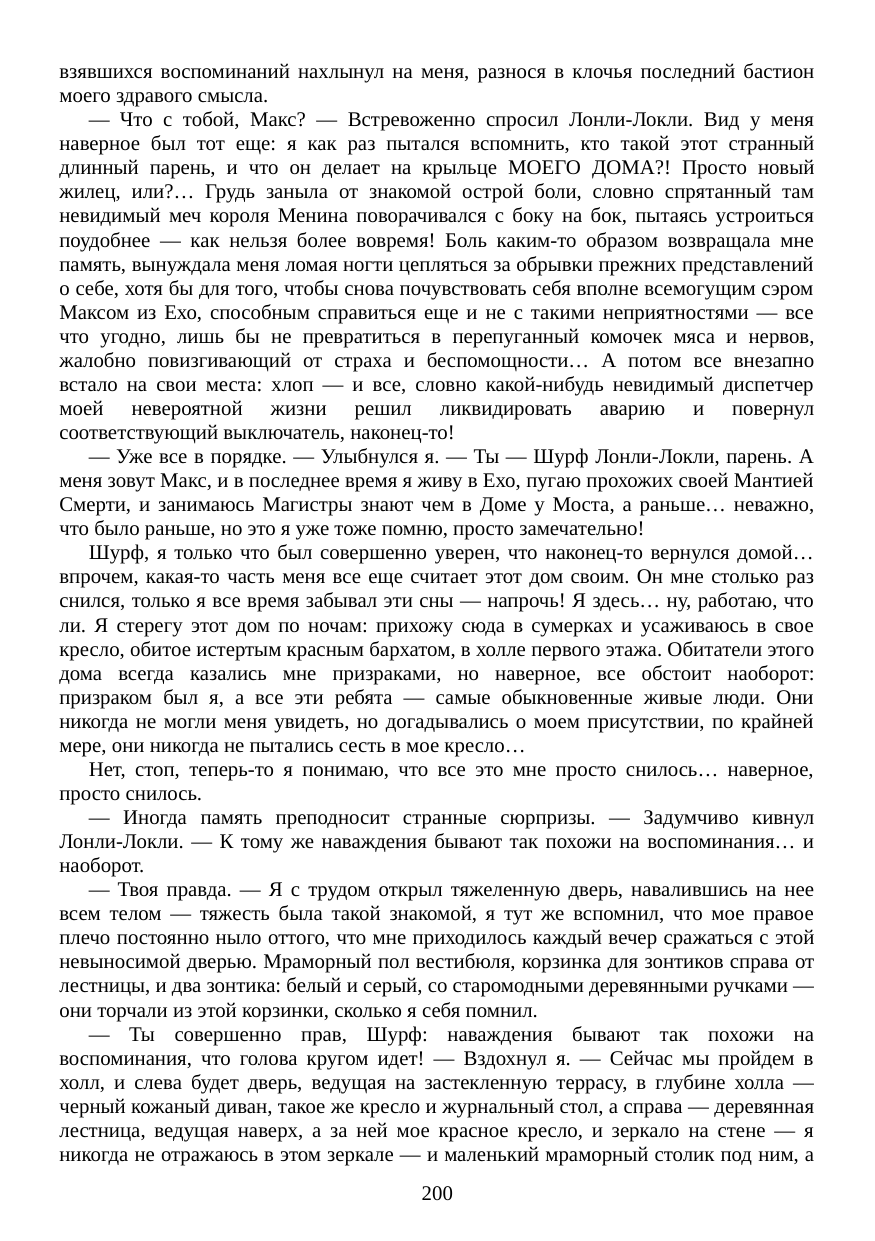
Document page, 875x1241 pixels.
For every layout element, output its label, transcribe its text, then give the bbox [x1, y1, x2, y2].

text Нет, стоп, теперь-то я понимаю, что все это мне просто снилось… наверное, просто снилось. [59, 757, 815, 805]
text — Уже все в порядке. — Улыбнулся я. — Ты — Шурф Лонли-Локли, парень. А меня зовут Макс, и в последнее время я живу в Ехо, пугаю прохожих своей Мантией Смерти, и занимаюсь Магистры знают чем в Доме у Моста, а раньше… неважно, что было раньше, но это я уже тоже помню, просто замечательно! [59, 444, 815, 540]
text Шурф, я только что был совершенно уверен, что наконец-то вернулся домой… впрочем, какая-то часть меня все еще считает этот дом своим. Он мне столько раз снился, только я все время забывал эти сны — напрочь! Я здесь… ну, работаю, что ли. Я стерегу этот дом по ночам: прихожу сюда в сумерках и усаживаюсь в свое кресло, обитое истертым красным бархатом, в холле первого этажа. Обитатели этого дома всегда казались мне призраками, но наверное, все обстоит наоборот: призраком был я, а все эти ребята — самые обыкновенные живые люди. Они никогда не могли меня увидеть, но догадывались о моем присутствии, по крайней мере, они никогда не пытались сесть в мое кресло… [59, 540, 815, 757]
text — Твоя правда. — Я с трудом открыл тяжеленную дверь, навалившись на нее всем телом — тяжесть была такой знакомой, я тут же вспомнил, что мое правое плечо постоянно ныло оттого, что мне приходилось каждый вечер сражаться с этой невыносимой дверью. Мраморный пол вестибюля, корзинка для зонтиков справа от лестницы, и два зонтика: белый и серый, со старомодными деревянными ручками — они торчали из этой корзинки, сколько я себя помнил. [59, 877, 815, 1022]
text взявшихся воспоминаний нахлынул на меня, разнося в клочья последний бастион моего здравого смысла. [59, 59, 815, 107]
text — Иногда память преподносит странные сюрпризы. — Задумчиво кивнул Лонли-Локли. — К тому же наваждения бывают так похожи на воспоминания… и наоборот. [59, 805, 815, 877]
text — Что с тобой, Макс? — Встревоженно спросил Лонли-Локли. Вид у меня наверное был тот еще: я как раз пытался вспомнить, кто такой этот странный длинный парень, и что он делает на крыльце МОЕГО ДОМА?! Просто новый жилец, или?… Грудь заныла от знакомой острой боли, словно спрятанный там невидимый меч короля Менина поворачивался с боку на бок, пытаясь устроиться поудобнее — как нельзя более вовремя! Боль каким-то образом возвращала мне память, вынуждала меня ломая ногти цепляться за обрывки прежних представлений о себе, хотя бы для того, чтобы снова почувствовать себя вполне всемогущим сэром Максом из Ехо, способным справиться еще и не с такими неприятностями — все что угодно, лишь бы не превратиться в перепуганный комочек мяса и нервов, жалобно повизгивающий от страха и беспомощности… А потом все внезапно встало на свои места: хлоп — и все, словно какой-нибудь невидимый диспетчер моей невероятной жизни решил ликвидировать аварию и повернул соответствующий выключатель, наконец-то! [59, 107, 815, 444]
text — Ты совершенно прав, Шурф: наваждения бывают так похожи на воспоминания, что голова кругом идет! — Вздохнул я. — Сейчас мы пройдем в холл, и слева будет дверь, ведущая на застекленную террасу, в глубине холла — черный кожаный диван, такое же кресло и журнальный стол, а справа — деревянная лестница, ведущая наверх, а за ней мое красное кресло, и зеркало на стене — я никогда не отражаюсь в этом зеркале — и маленький мраморный столик под ним, а [59, 1022, 815, 1166]
